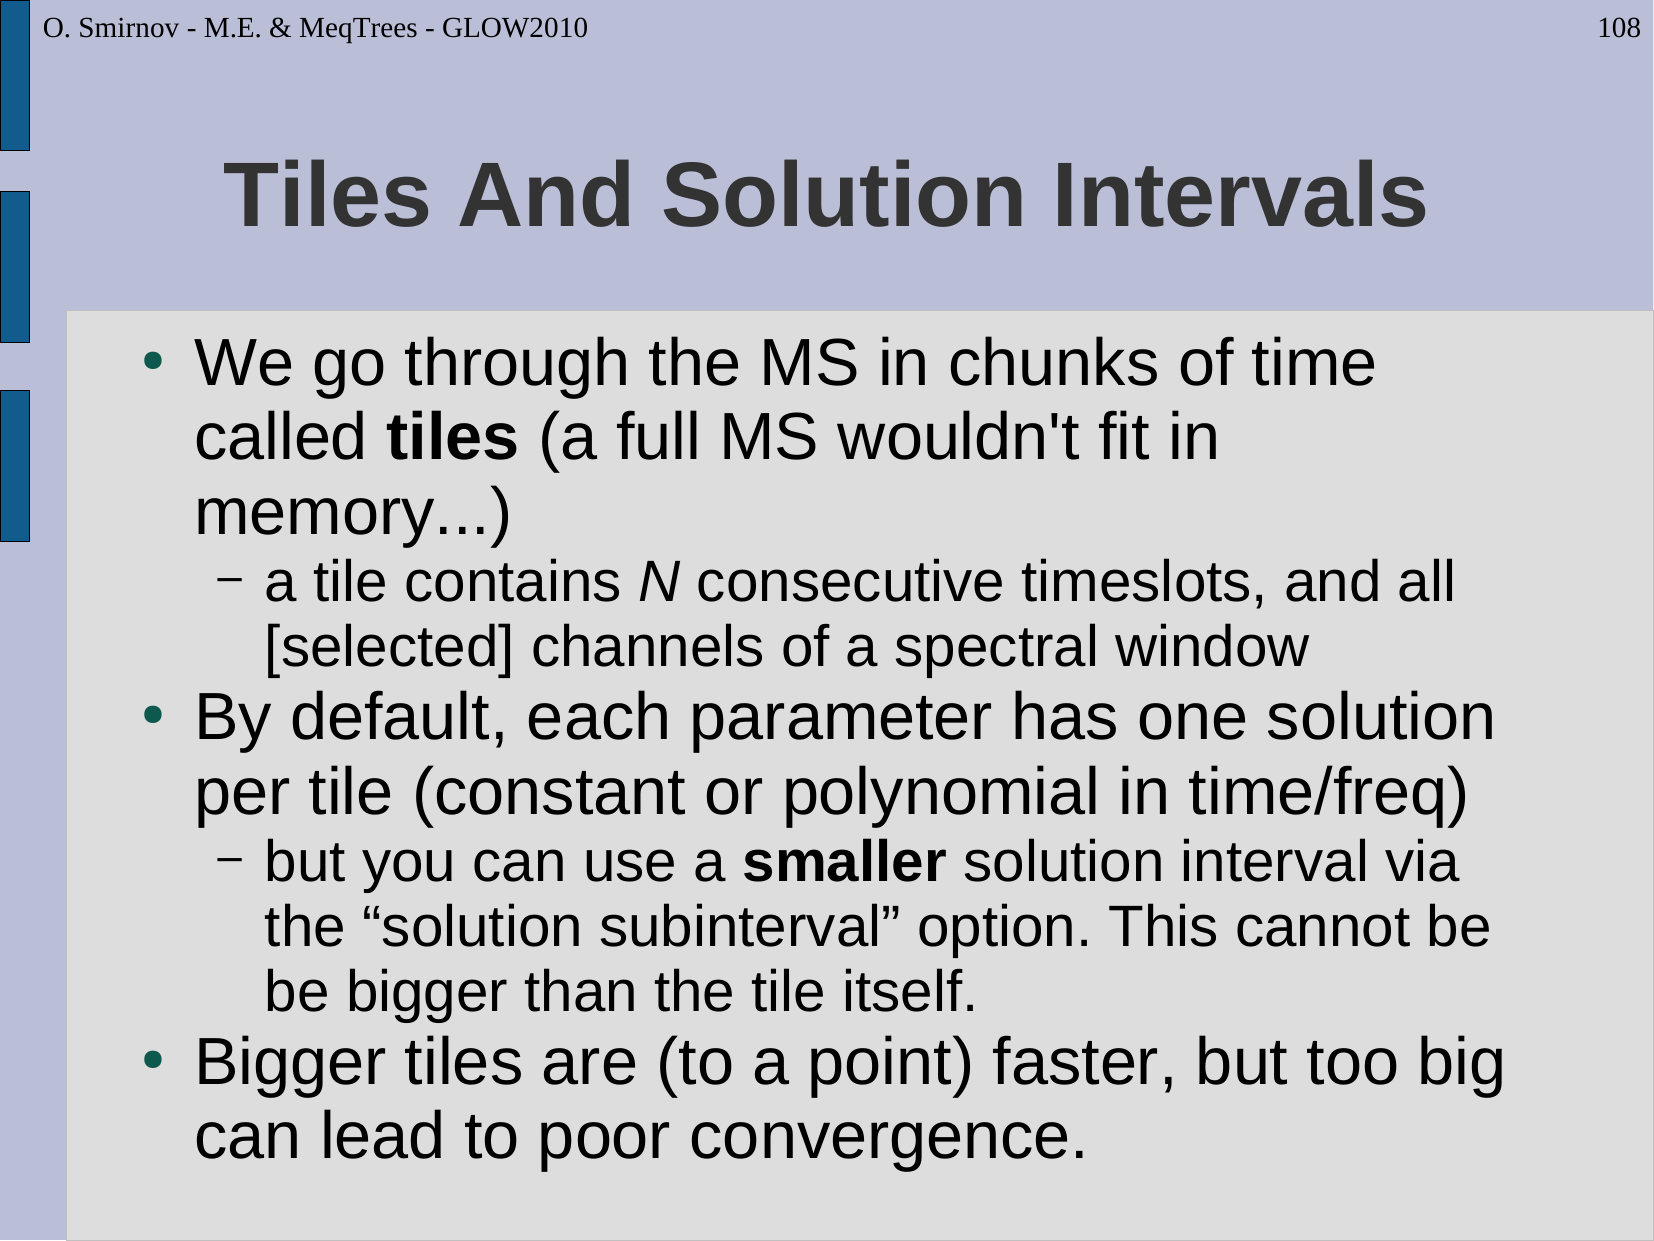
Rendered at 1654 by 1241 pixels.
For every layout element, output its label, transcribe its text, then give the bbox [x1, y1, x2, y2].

title Tiles And Solution Intervals [121, 98, 1534, 291]
list We go through the MS in chunks of time called tiles (a full MS wouldn't fit in memory...) a tile contains N consecutive timeslots, and all [selected] channels of a spectral window By default, each parameter has one solution per tile (constant or polynomial in time/freq) but you can use a smaller solution interval via the “solution subinterval” option. This cannot be be bigger than the tile itself. Bigger tiles are (to a point) faster, but too big can lead to poor convergence. [123, 324, 1536, 1174]
